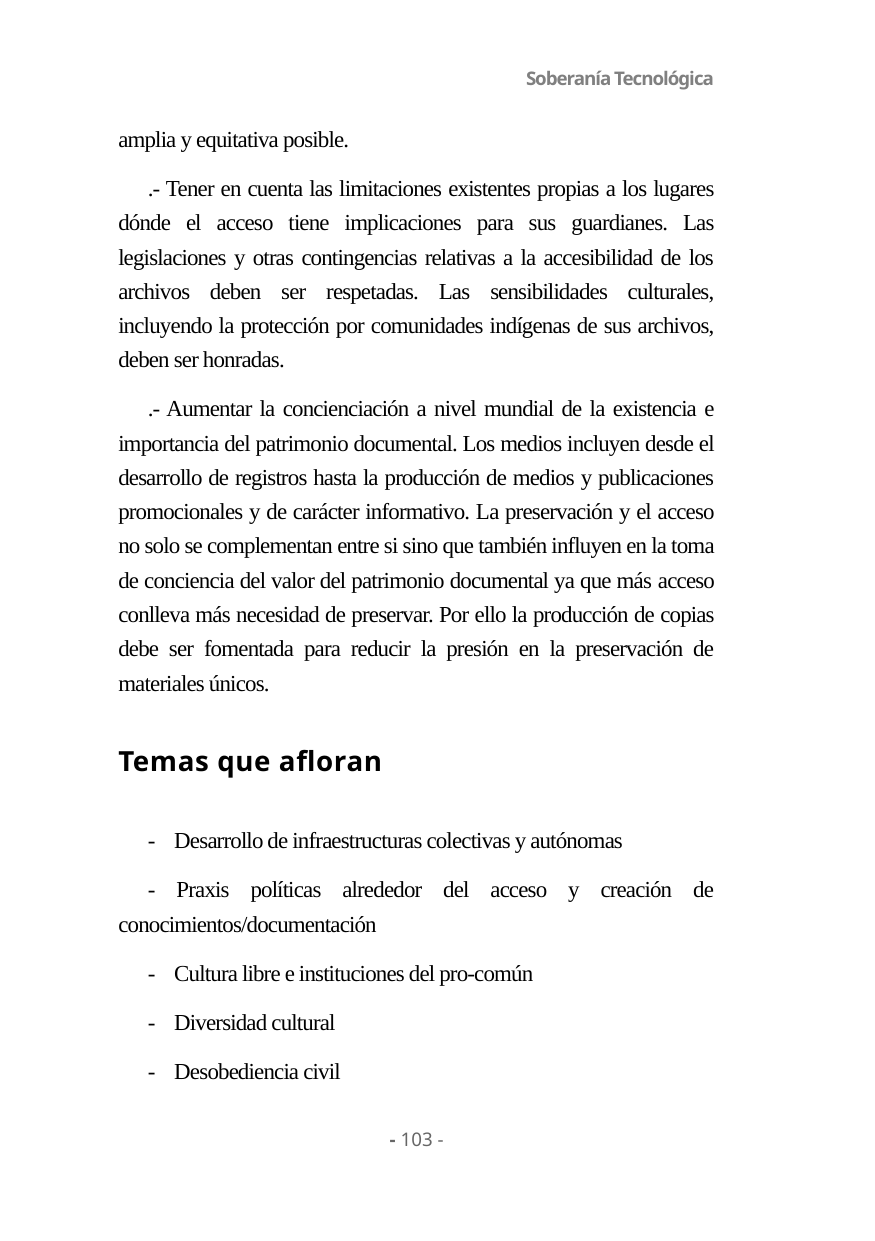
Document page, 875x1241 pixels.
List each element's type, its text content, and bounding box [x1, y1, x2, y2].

text - Cultura libre e instituciones del pro-común [118, 954, 714, 988]
text .- Aumentar la concienciación a nivel mundial de la existencia e importancia del patrimonio documental. Los medios incluyen desde el desarrollo de registros hasta la producción de medios y publicaciones promocionales y de carácter informativo. La preservación y el acceso no solo se complementan entre si sino que también influyen en la toma de conciencia del valor del patrimonio documental ya que más acceso conlleva más necesidad de preservar. Por ello la producción de copias debe ser fomentada para reducir la presión en la preservación de materiales únicos. [118, 389, 714, 698]
subtitle Temas que afloran [118, 742, 714, 780]
text - Desarrollo de infraestructuras colectivas y autónomas [118, 821, 714, 856]
text amplia y equitativa posible. [118, 120, 714, 154]
text .- Tener en cuenta las limitaciones existentes propias a los lugares dónde el acceso tiene implicaciones para sus guardianes. Las legislaciones y otras contingencias relativas a la accesibilidad de los archivos deben ser respetadas. Las sensibilidades culturales, incluyendo la protección por comunidades indígenas de sus archivos, deben ser honradas. [118, 169, 714, 375]
text - Praxis políticas alrededor del acceso y creación de conocimientos/documentación [118, 870, 714, 939]
text - Desobediencia civil [118, 1052, 714, 1086]
text - Diversidad cultural [118, 1003, 714, 1037]
